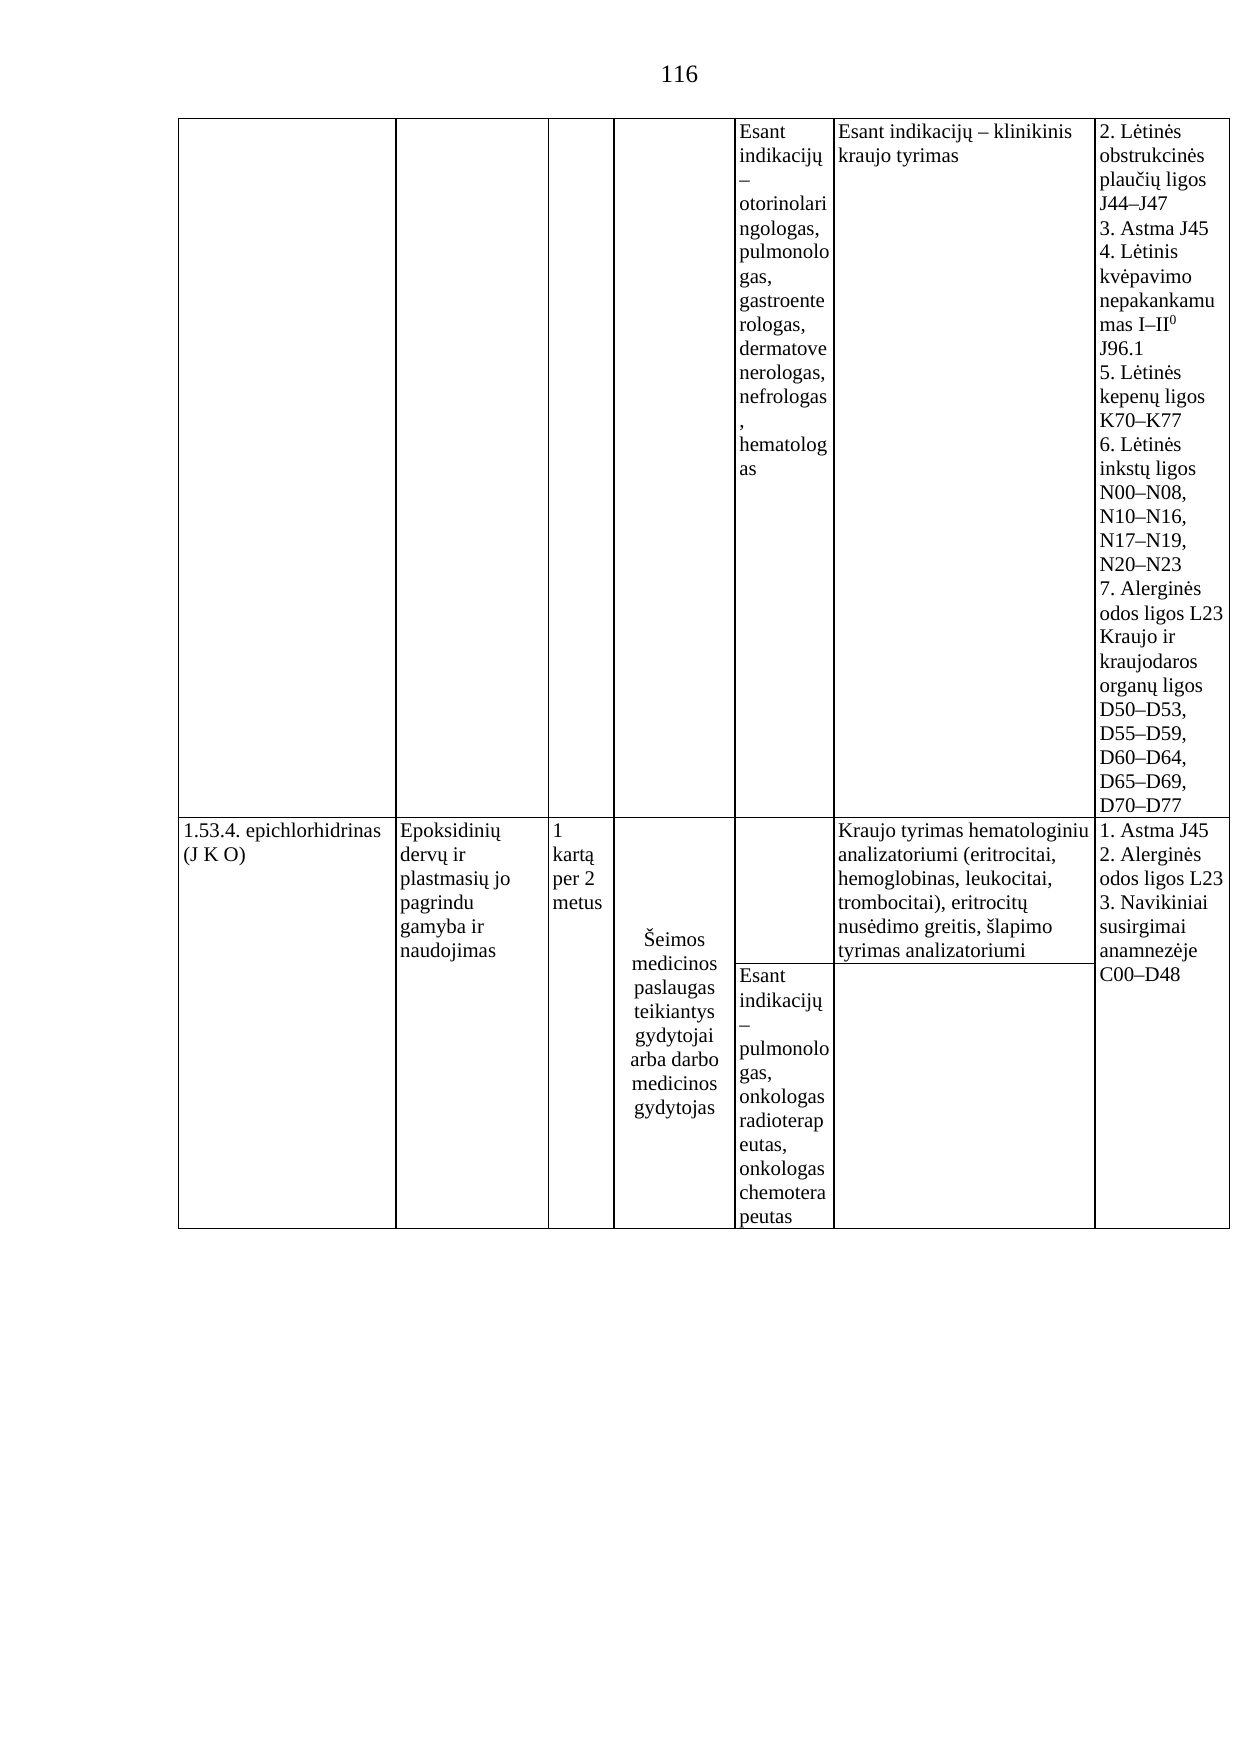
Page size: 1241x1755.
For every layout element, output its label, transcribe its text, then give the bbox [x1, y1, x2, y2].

table_cell Šeimos medicinos paslaugas teikiantys gydytojai arba darbo medicinos gydytojas [615, 818, 734, 1228]
table_cell [549, 119, 613, 817]
table_cell [835, 964, 1094, 1228]
table_cell Esant indikacijų – klinikinis kraujo tyrimas [835, 119, 1094, 817]
table_cell Esant indikacijų – pulmonologas, onkologas radioterapeutas, onkologas chemoterapeutas [736, 964, 833, 1228]
table_cell Esant indikacijų – otorinolaringologas, pulmonologas, gastroenterologas, dermatovenerologas, nefrologas, hematologas [736, 119, 833, 817]
table_cell [170, 817, 178, 962]
table_cell [736, 818, 833, 962]
table_cell Epoksidinių dervų ir plastmasių jo pagrindu gamyba ir naudojimas [397, 818, 548, 1228]
table_cell [179, 119, 395, 817]
table_cell 1.53.4. epichlorhidrinas (J K O) [179, 818, 395, 1228]
table_cell Kraujo tyrimas hematologiniu analizatoriumi (eritrocitai, hemoglobinas, leukocitai, trombocitai), eritrocitų nusėdimo greitis, šlapimo tyrimas analizatoriumi [835, 818, 1094, 962]
table_cell [615, 119, 734, 817]
table_cell [170, 118, 178, 817]
table_cell [397, 119, 548, 817]
table_cell 2. Lėtinės obstrukcinės plaučių ligos J44–J47 3. Astma J45 4. Lėtinis kvėpavimo nepakankamumas I–II0 J96.1 5. Lėtinės kepenų ligos K70–K77 6. Lėtinės inkstų ligos N00–N08, N10–N16, N17–N19, N20–N23 7. Alerginės odos ligos L23 Kraujo ir kraujodaros organų ligos D50–D53, D55–D59, D60–D64, D65–D69, D70–D77 [1096, 119, 1229, 817]
table_cell 1. Astma J45 2. Alerginės odos ligos L23 3. Navikiniai susirgimai anamnezėje C00–D48 [1096, 818, 1229, 1228]
table_cell 1 kartą per 2 metus [549, 818, 613, 1228]
table_cell [170, 963, 178, 1228]
